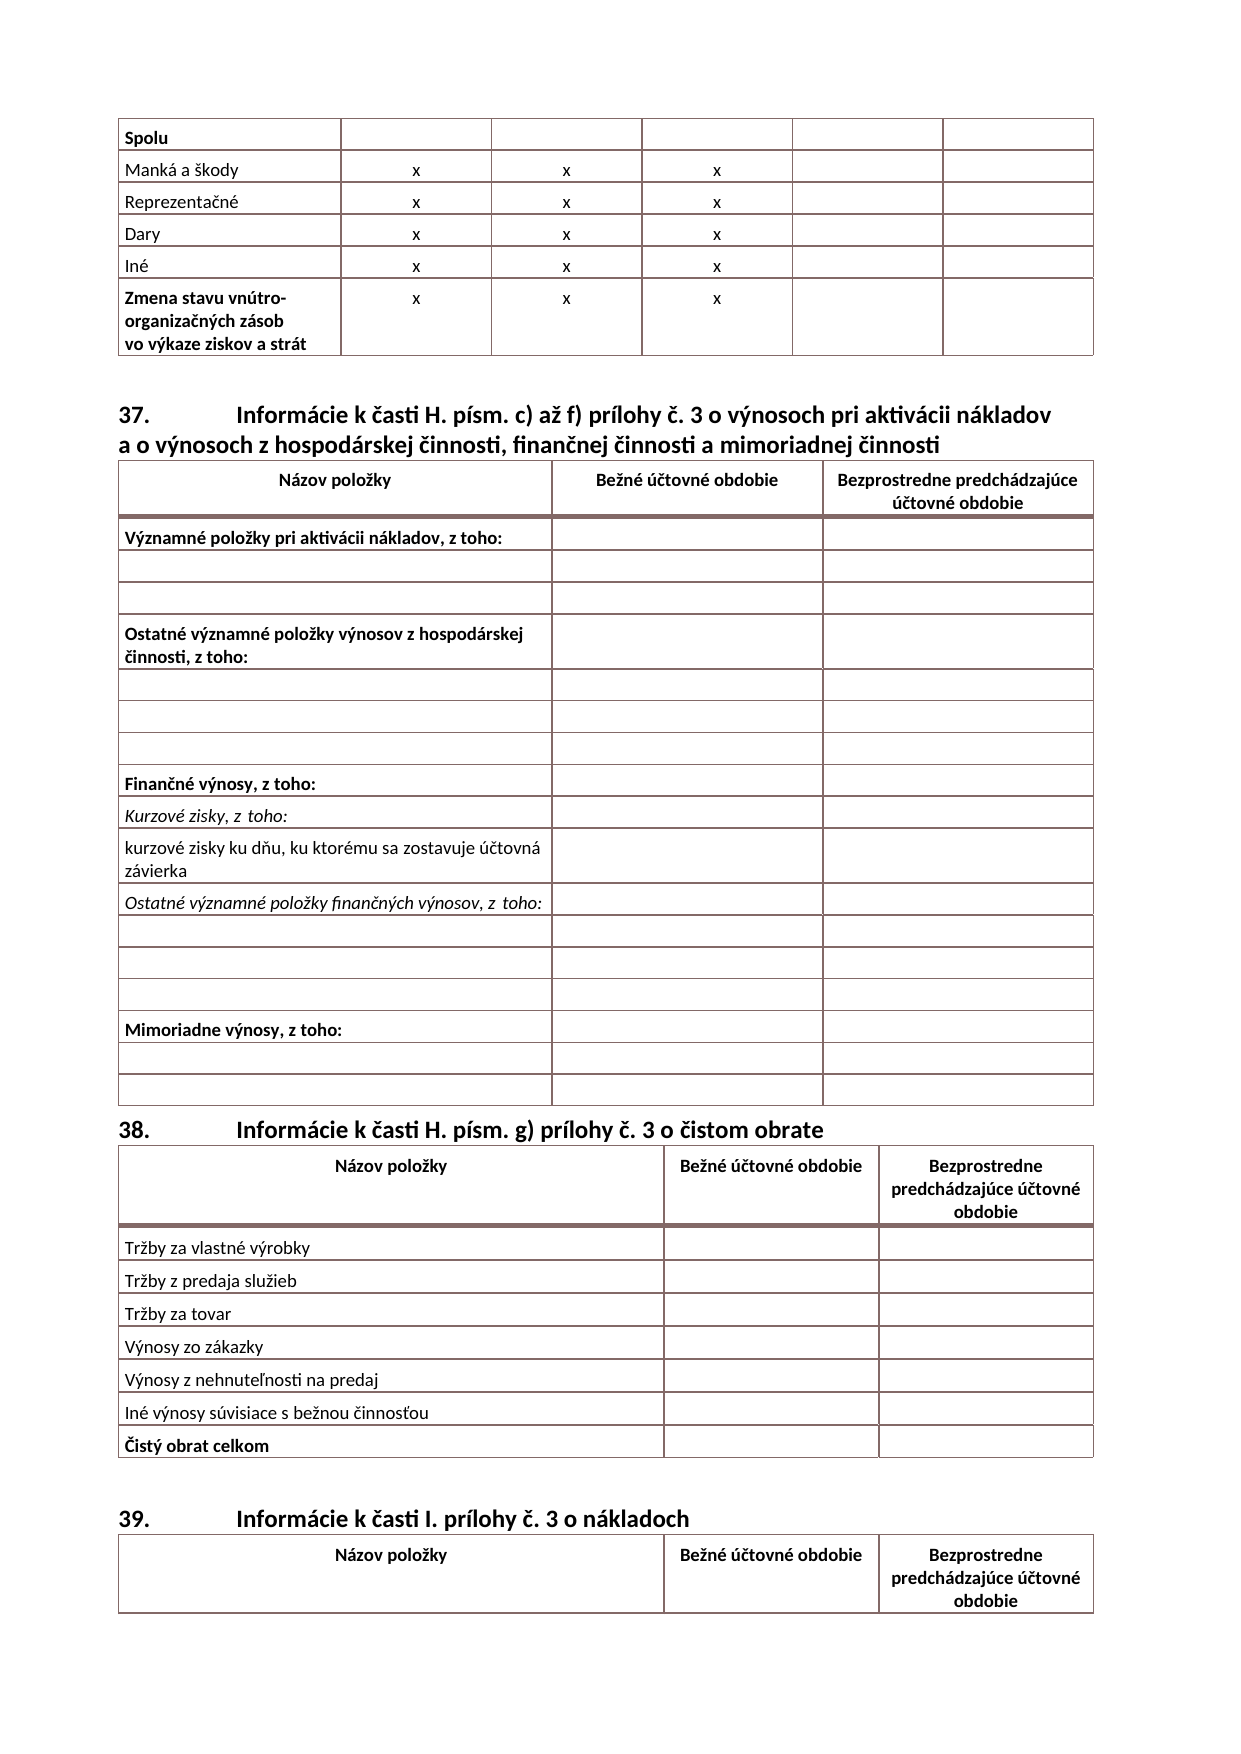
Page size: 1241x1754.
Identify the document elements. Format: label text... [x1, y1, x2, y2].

table_cell Tržby za tovar [119, 1294, 663, 1325]
table_cell Zmena stavu vnútro- organizačných zásob vo výkaze ziskov a strát [119, 279, 340, 355]
table_cell [824, 1043, 1093, 1073]
table_cell [824, 829, 1093, 882]
table_header Názov položky [119, 461, 551, 514]
table_cell [553, 701, 822, 732]
table_cell [824, 551, 1093, 581]
table_cell [119, 979, 551, 1010]
table_cell [824, 583, 1093, 613]
table_cell x [492, 247, 641, 277]
table_cell [880, 1261, 1093, 1292]
table_cell [793, 247, 942, 277]
table_cell [553, 916, 822, 946]
table_cell Ostatné významné položky výnosov z hospodárskej činnosti, z toho: [119, 615, 551, 668]
table_cell [665, 1294, 878, 1325]
table_cell [824, 948, 1093, 978]
table_cell [553, 1043, 822, 1073]
table_cell [119, 1075, 551, 1105]
table_cell [553, 519, 822, 549]
table_cell [944, 151, 1093, 181]
table_header Bezprostredne predchádzajúce účtovné obdobie [880, 1146, 1093, 1223]
table_cell [793, 119, 942, 149]
table_cell [553, 670, 822, 700]
table_cell [944, 119, 1093, 149]
table_cell [880, 1360, 1093, 1391]
table_cell [665, 1228, 878, 1259]
table_cell Iné výnosy súvisiace s bežnou činnosťou [119, 1393, 663, 1424]
text 37. Informácie k časti H. písm. c) až f) prílohy č. 3 o výnosoch pri aktivácii nákladov a o výnosoch z hospodárskej činnosti, finančnej činnosti a mimoriadnej činnosti [118, 399, 1122, 460]
table_cell [944, 279, 1093, 355]
table_cell [119, 583, 551, 613]
table_header Bezprostredne predchádzajúce účtovné obdobie [880, 1535, 1093, 1612]
table_cell [944, 183, 1093, 213]
table_cell [665, 1261, 878, 1292]
table_cell [553, 829, 822, 882]
table_cell [553, 615, 822, 668]
table_cell Reprezentačné [119, 183, 340, 213]
table_cell Finančné výnosy, z toho: [119, 765, 551, 795]
table_cell Mimoriadne výnosy, z toho: [119, 1011, 551, 1042]
table_cell x [643, 151, 792, 181]
table_cell Ostatné významné položky finančných výnosov, z toho: [119, 884, 551, 914]
table_cell [492, 119, 641, 149]
table_cell [119, 670, 551, 700]
table_cell [944, 247, 1093, 277]
table_cell [553, 551, 822, 581]
table_cell [793, 279, 942, 355]
table_cell [880, 1294, 1093, 1325]
table_cell [824, 765, 1093, 795]
table_cell kurzové zisky ku dňu, ku ktorému sa zostavuje účtovná závierka [119, 829, 551, 882]
table_cell [824, 1011, 1093, 1042]
table_cell Čistý obrat celkom [119, 1426, 663, 1457]
table_cell [824, 797, 1093, 827]
table_cell [824, 615, 1093, 668]
table_cell x [492, 279, 641, 355]
table_cell [824, 733, 1093, 764]
table_cell [342, 119, 491, 149]
table_header Bežné účtovné obdobie [553, 461, 822, 514]
table_cell [553, 948, 822, 978]
table_cell Dary [119, 215, 340, 245]
table_cell [119, 551, 551, 581]
table_cell [880, 1228, 1093, 1259]
table_header Názov položky [119, 1146, 663, 1223]
table_cell [793, 183, 942, 213]
table_cell x [492, 183, 641, 213]
table_header Názov položky [119, 1535, 663, 1612]
table_cell [553, 583, 822, 613]
table_cell Spolu [119, 119, 340, 149]
table_cell x [342, 247, 491, 277]
table_cell [665, 1393, 878, 1424]
table_cell x [643, 279, 792, 355]
table_cell [880, 1327, 1093, 1358]
table_cell Manká a škody [119, 151, 340, 181]
table_cell [824, 519, 1093, 549]
table_cell [119, 1043, 551, 1073]
table_cell [824, 701, 1093, 732]
table_cell [824, 884, 1093, 914]
table_cell [824, 1075, 1093, 1105]
table_cell Tržby z predaja služieb [119, 1261, 663, 1292]
table_cell [665, 1426, 878, 1457]
table_cell [880, 1426, 1093, 1457]
table_header Bežné účtovné obdobie [665, 1146, 878, 1223]
table_cell [665, 1327, 878, 1358]
table_cell [824, 670, 1093, 700]
table_cell Výnosy z nehnuteľnosti na predaj [119, 1360, 663, 1391]
table_cell [553, 765, 822, 795]
table_cell x [643, 183, 792, 213]
table_header Bezprostredne predchádzajúce účtovné obdobie [824, 461, 1093, 514]
table_cell [793, 215, 942, 245]
table_cell Tržby za vlastné výrobky [119, 1228, 663, 1259]
table_cell [553, 1011, 822, 1042]
table_cell [553, 884, 822, 914]
table_cell x [342, 215, 491, 245]
table_cell x [342, 183, 491, 213]
table_cell [119, 948, 551, 978]
table_header Bežné účtovné obdobie [665, 1535, 878, 1612]
table_cell x [643, 247, 792, 277]
table_cell x [643, 215, 792, 245]
table_cell [553, 1075, 822, 1105]
table_cell [553, 979, 822, 1010]
table_cell [793, 151, 942, 181]
table_cell [643, 119, 792, 149]
table_cell [944, 215, 1093, 245]
table_cell [553, 733, 822, 764]
table_cell [824, 916, 1093, 946]
table_cell Iné [119, 247, 340, 277]
table_cell [880, 1393, 1093, 1424]
table_cell x [492, 151, 641, 181]
table_cell x [492, 215, 641, 245]
text 38. Informácie k časti H. písm. g) prílohy č. 3 o čistom obrate [118, 1115, 1122, 1145]
text 39. Informácie k časti I. prílohy č. 3 o nákladoch [118, 1503, 1122, 1534]
table_cell x [342, 151, 491, 181]
table_cell Významné položky pri aktivácii nákladov, z toho: [119, 519, 551, 549]
table_cell [553, 797, 822, 827]
table_cell Výnosy zo zákazky [119, 1327, 663, 1358]
table_cell [824, 979, 1093, 1010]
table_cell [119, 733, 551, 764]
table_cell Kurzové zisky, z toho: [119, 797, 551, 827]
table_cell x [342, 279, 491, 355]
table_cell [665, 1360, 878, 1391]
table_cell [119, 916, 551, 946]
table_cell [119, 701, 551, 732]
